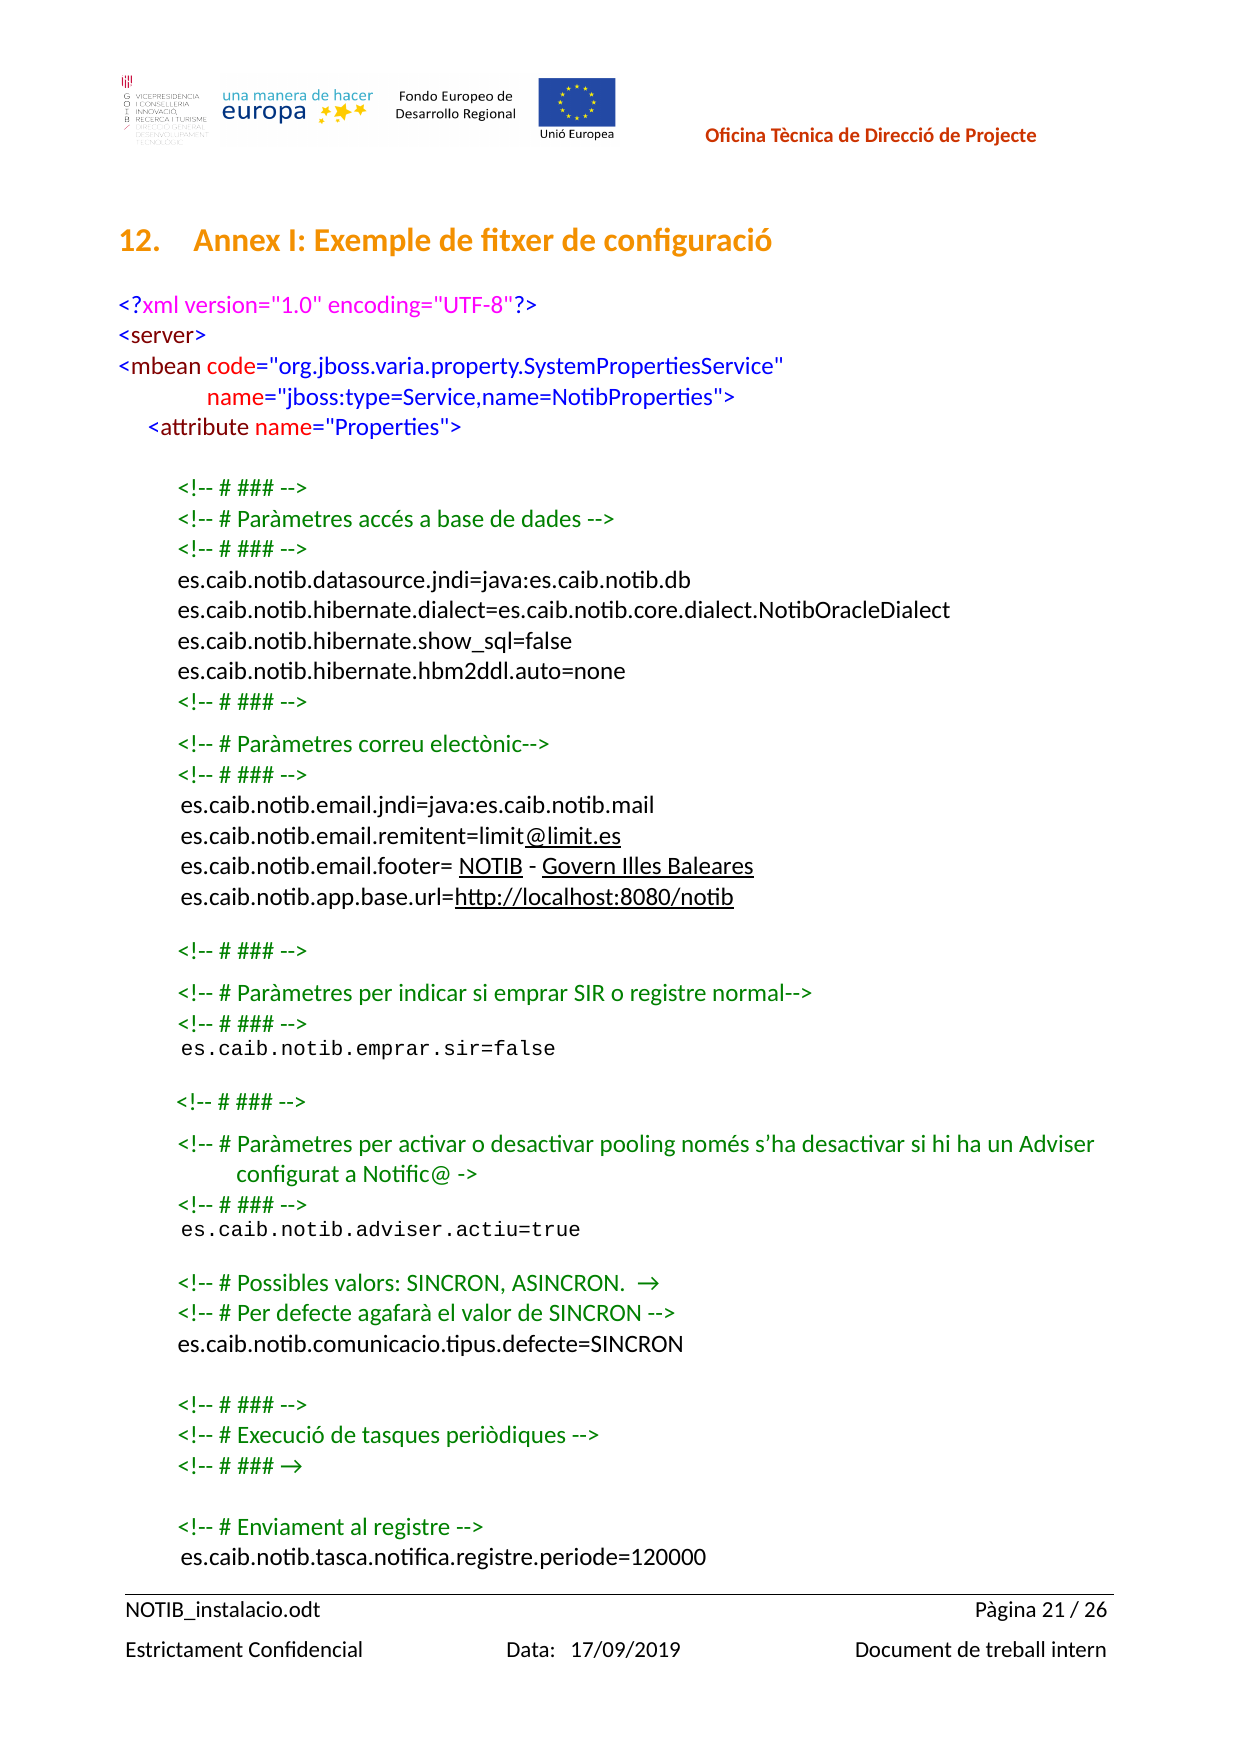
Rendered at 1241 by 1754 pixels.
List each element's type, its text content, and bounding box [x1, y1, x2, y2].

text <!-- # ### --> [118, 1189, 1122, 1219]
text es.caib.notib.adviser.actiu=true [118, 1219, 1122, 1243]
text <!-- # Paràmetres accés a base de dades --> [118, 503, 1122, 533]
text name="jboss:type=Service,name=NotibProperties"> [118, 381, 1122, 411]
text <?xml version="1.0" encoding="UTF-8"?> [118, 289, 1122, 320]
text <!-- # ### --> [118, 472, 1122, 503]
text es.caib.notib.comunicacio.tipus.defecte=SINCRON [118, 1328, 1122, 1358]
text es.caib.notib.emprar.sir=false [118, 1038, 1122, 1062]
picture [118, 73, 213, 147]
text <!-- # ### --> [118, 533, 1122, 564]
text <server> [118, 320, 1122, 350]
text <!-- # Per defecte agafarà el valor de SINCRON --> [118, 1297, 1122, 1328]
text <!-- # ### --> [118, 1008, 1122, 1038]
text <!-- # Paràmetres per activar o desactivar pooling només s’ha desactivar si hi ha un Adviser configurat a Notific@ -> [118, 1128, 1122, 1189]
text es.caib.notib.email.jndi=java:es.caib.notib.mail [118, 789, 1122, 820]
text <!-- # ### → [118, 1450, 1122, 1480]
text es.caib.notib.hibernate.dialect=es.caib.notib.core.dialect.NotibOracleDialect [118, 594, 1122, 625]
picture [219, 73, 621, 147]
subtitle Annex I: Exemple de fitxer de configuració [118, 219, 1122, 260]
text <!-- # Paràmetres per indicar si emprar SIR o registre normal--> [118, 977, 1122, 1008]
text es.caib.notib.email.remitent=limit@limit.es [118, 820, 1122, 850]
text <!-- # ### --> [118, 686, 1122, 716]
text <!-- # ### --> [118, 935, 1122, 966]
text <!-- # Possibles valors: SINCRON, ASINCRON. → [118, 1267, 1122, 1297]
text es.caib.notib.datasource.jndi=java:es.caib.notib.db [118, 564, 1122, 594]
text <mbean code="org.jboss.varia.property.SystemPropertiesService" [118, 350, 1122, 381]
text <!-- # Paràmetres correu electònic--> [118, 728, 1122, 759]
text <!-- # ### --> [118, 1389, 1122, 1419]
text <!-- # Enviament al registre --> [118, 1511, 1122, 1541]
text es.caib.notib.hibernate.hbm2ddl.auto=none [118, 655, 1122, 686]
text <attribute name="Properties"> [118, 411, 1122, 442]
text es.caib.notib.hibernate.show_sql=false [118, 625, 1122, 655]
text <!-- # Execució de tasques periòdiques --> [118, 1419, 1122, 1450]
text es.caib.notib.email.footer= NOTIB - Govern Illes Baleares [118, 850, 1122, 881]
text <!-- # ### --> [118, 1086, 1122, 1116]
text <!-- # ### --> [118, 759, 1122, 789]
text es.caib.notib.app.base.url=http://localhost:8080/notib [118, 881, 1122, 911]
text es.caib.notib.tasca.notifica.registre.periode=120000 [118, 1541, 1122, 1572]
